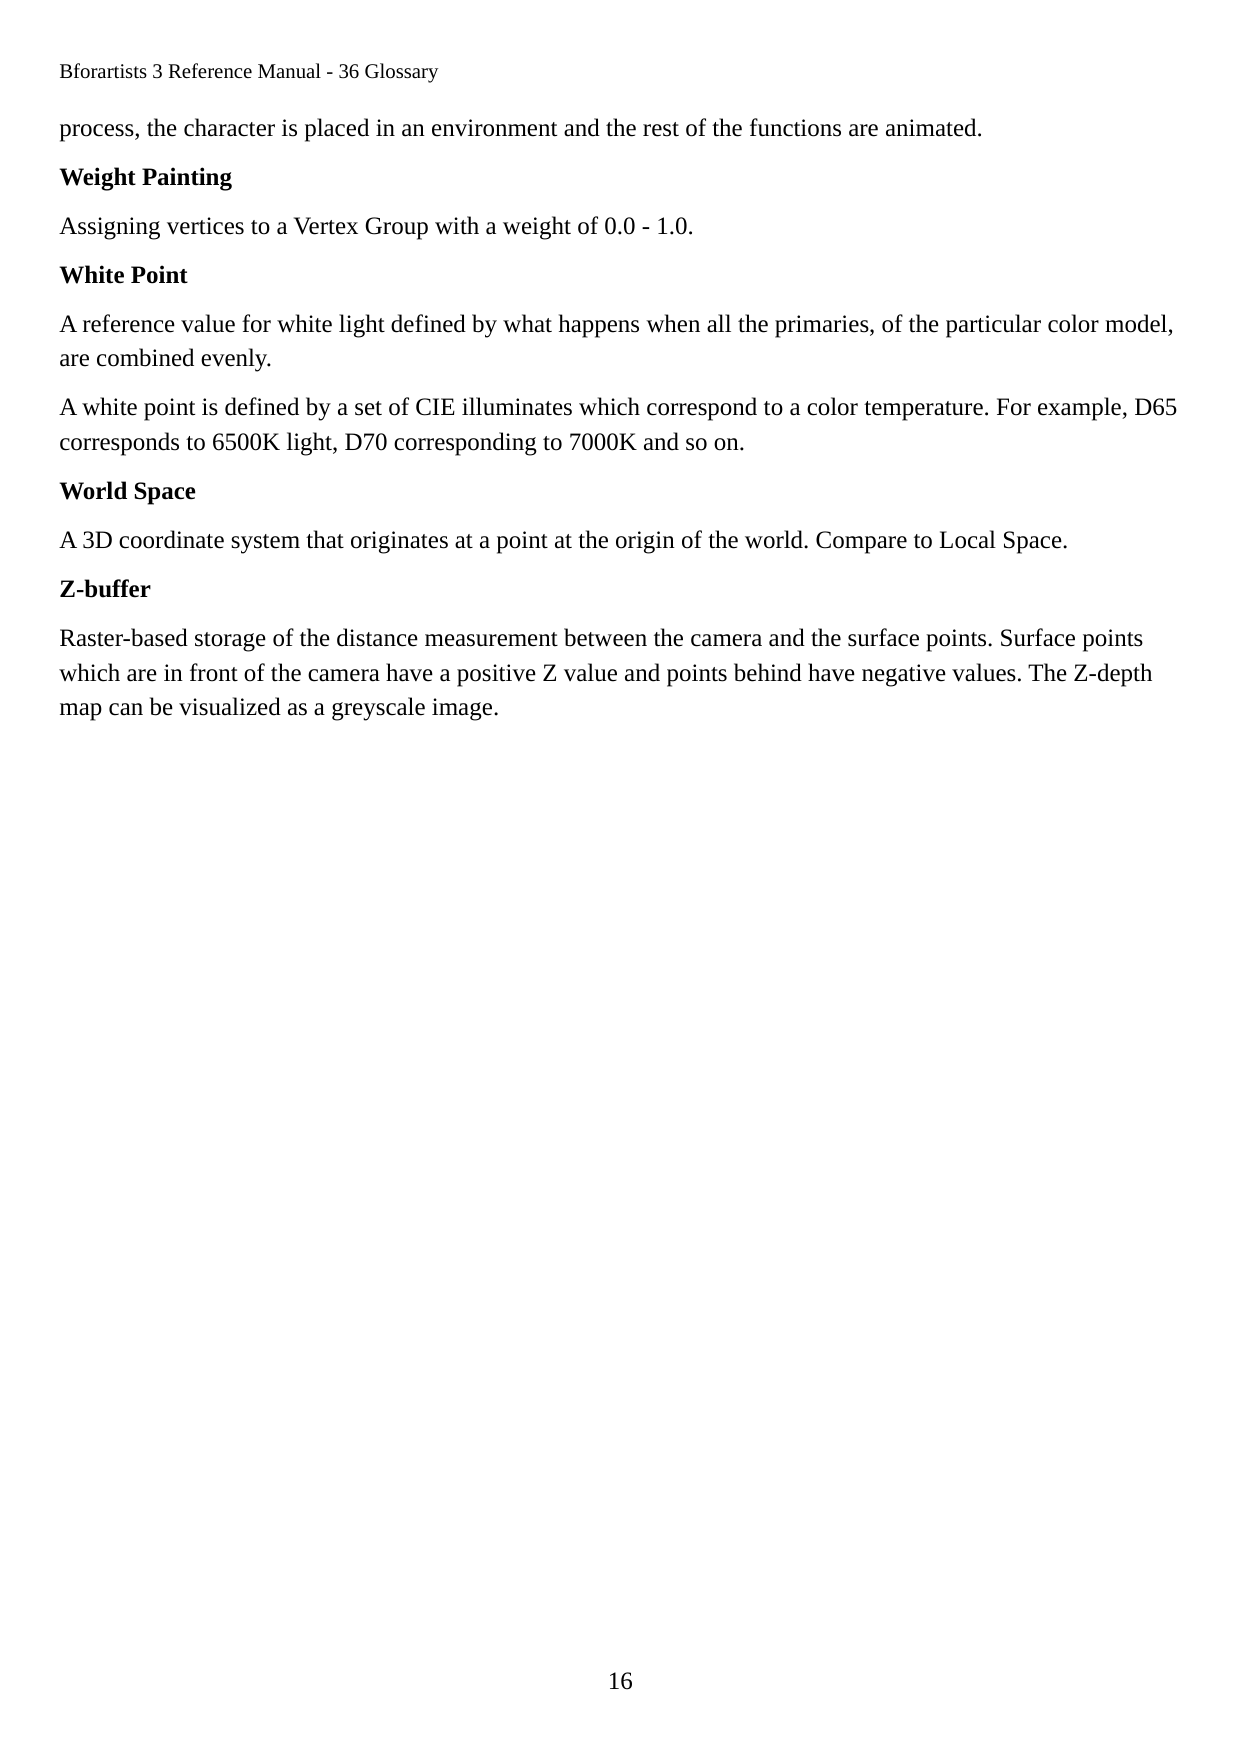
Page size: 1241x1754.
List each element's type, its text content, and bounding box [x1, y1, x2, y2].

text World Space [59, 476, 1181, 505]
text Z-buffer [59, 574, 1181, 603]
text A reference value for white light defined by what happens when all the primaries, of the particular color model, are combined evenly. [59, 309, 1181, 372]
text White Point [59, 260, 1181, 288]
text Weight Painting [59, 162, 1181, 190]
text A white point is defined by a set of CIE illuminates which correspond to a color temperature. For example, D65 corresponds to 6500K light, D70 corresponding to 7000K and so on. [59, 392, 1181, 456]
text Raster-based storage of the distance measurement between the camera and the surface points. Surface points which are in front of the camera have a positive Z value and points behind have negative values. The Z-depth map can be visualized as a greyscale image. [59, 623, 1181, 721]
text A 3D coordinate system that originates at a point at the origin of the world. Compare to Local Space. [59, 525, 1181, 554]
text process, the character is placed in an environment and the rest of the functions are animated. [59, 113, 1181, 141]
text Assigning vertices to a Vertex Group with a weight of 0.0 - 1.0. [59, 211, 1181, 239]
